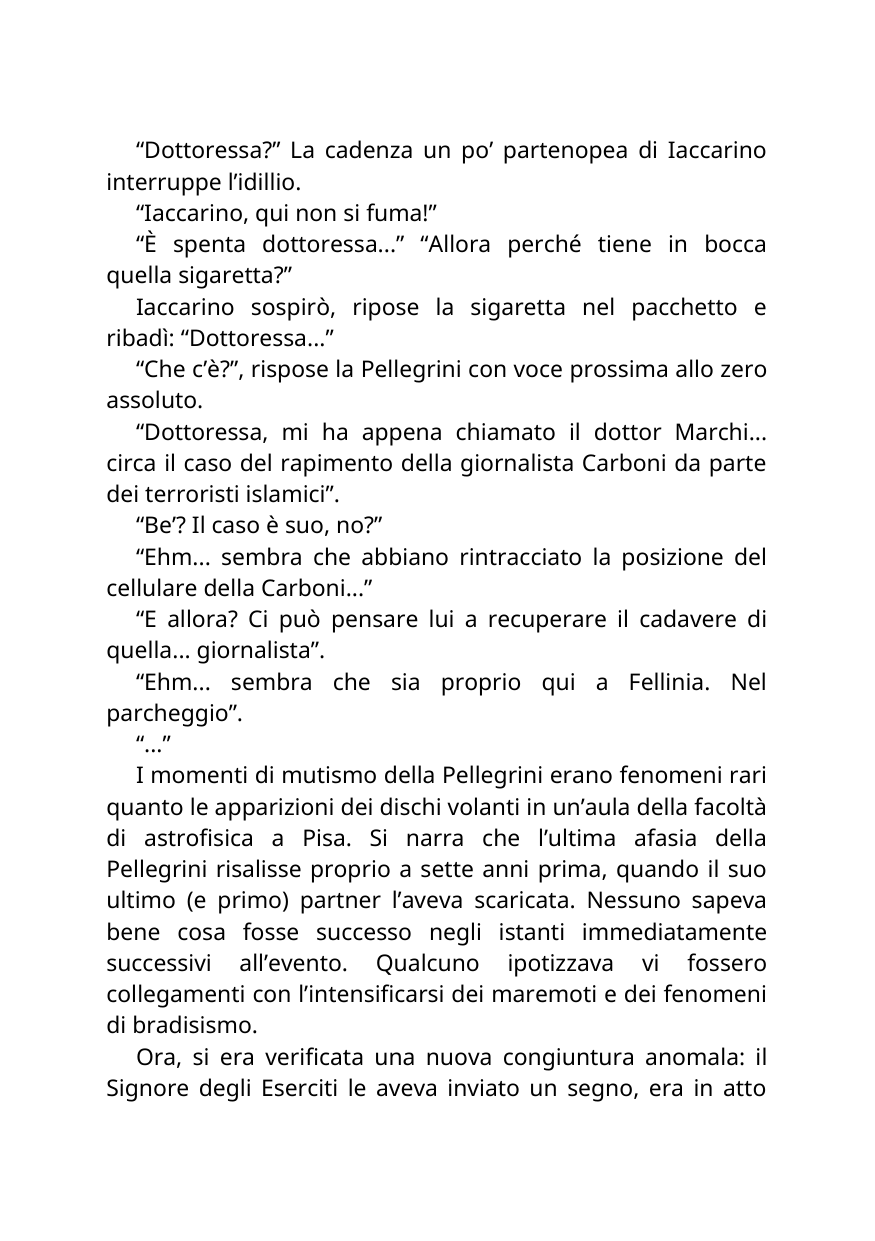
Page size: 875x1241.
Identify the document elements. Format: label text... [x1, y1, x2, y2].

text “È spenta dottoressa...” “Allora perché tiene in bocca quella sigaretta?” [106, 228, 768, 291]
text “...” [106, 728, 768, 759]
text “Che c’è?”, rispose la Pellegrini con voce prossima allo zero assoluto. [106, 353, 768, 416]
text I momenti di mutismo della Pellegrini erano fenomeni rari quanto le apparizioni dei dischi volanti in un’aula della facoltà di astrofisica a Pisa. Si narra che l’ultima afasia della Pellegrini risalisse proprio a sette anni prima, quando il suo ultimo (e primo) partner l’aveva scaricata. Nessuno sapeva bene cosa fosse successo negli istanti immediatamente successivi all’evento. Qualcuno ipotizzava vi fossero collegamenti con l’intensificarsi dei maremoti e dei fenomeni di bradisismo. [106, 759, 768, 1041]
text Iaccarino sospirò, ripose la sigaretta nel pacchetto e ribadì: “Dottoressa...” [106, 291, 768, 353]
text “Dottoressa?” La cadenza un po’ partenopea di Iaccarino interruppe l’idillio. [106, 134, 768, 197]
text “Be’? Il caso è suo, no?” [106, 509, 768, 541]
text “Ehm... sembra che sia proprio qui a Fellinia. Nel parcheggio”. [106, 666, 768, 728]
text “Dottoressa, mi ha appena chiamato il dottor Marchi... circa il caso del rapimento della giornalista Carboni da parte dei terroristi islamici”. [106, 416, 768, 509]
text Ora, si era verificata una nuova congiuntura anomala: il Signore degli Eserciti le aveva inviato un segno, era in atto [106, 1041, 768, 1103]
text “E allora? Ci può pensare lui a recuperare il cadavere di quella... giornalista”. [106, 603, 768, 666]
text “Iaccarino, qui non si fuma!” [106, 197, 768, 228]
text “Ehm... sembra che abbiano rintracciato la posizione del cellulare della Carboni...” [106, 541, 768, 603]
